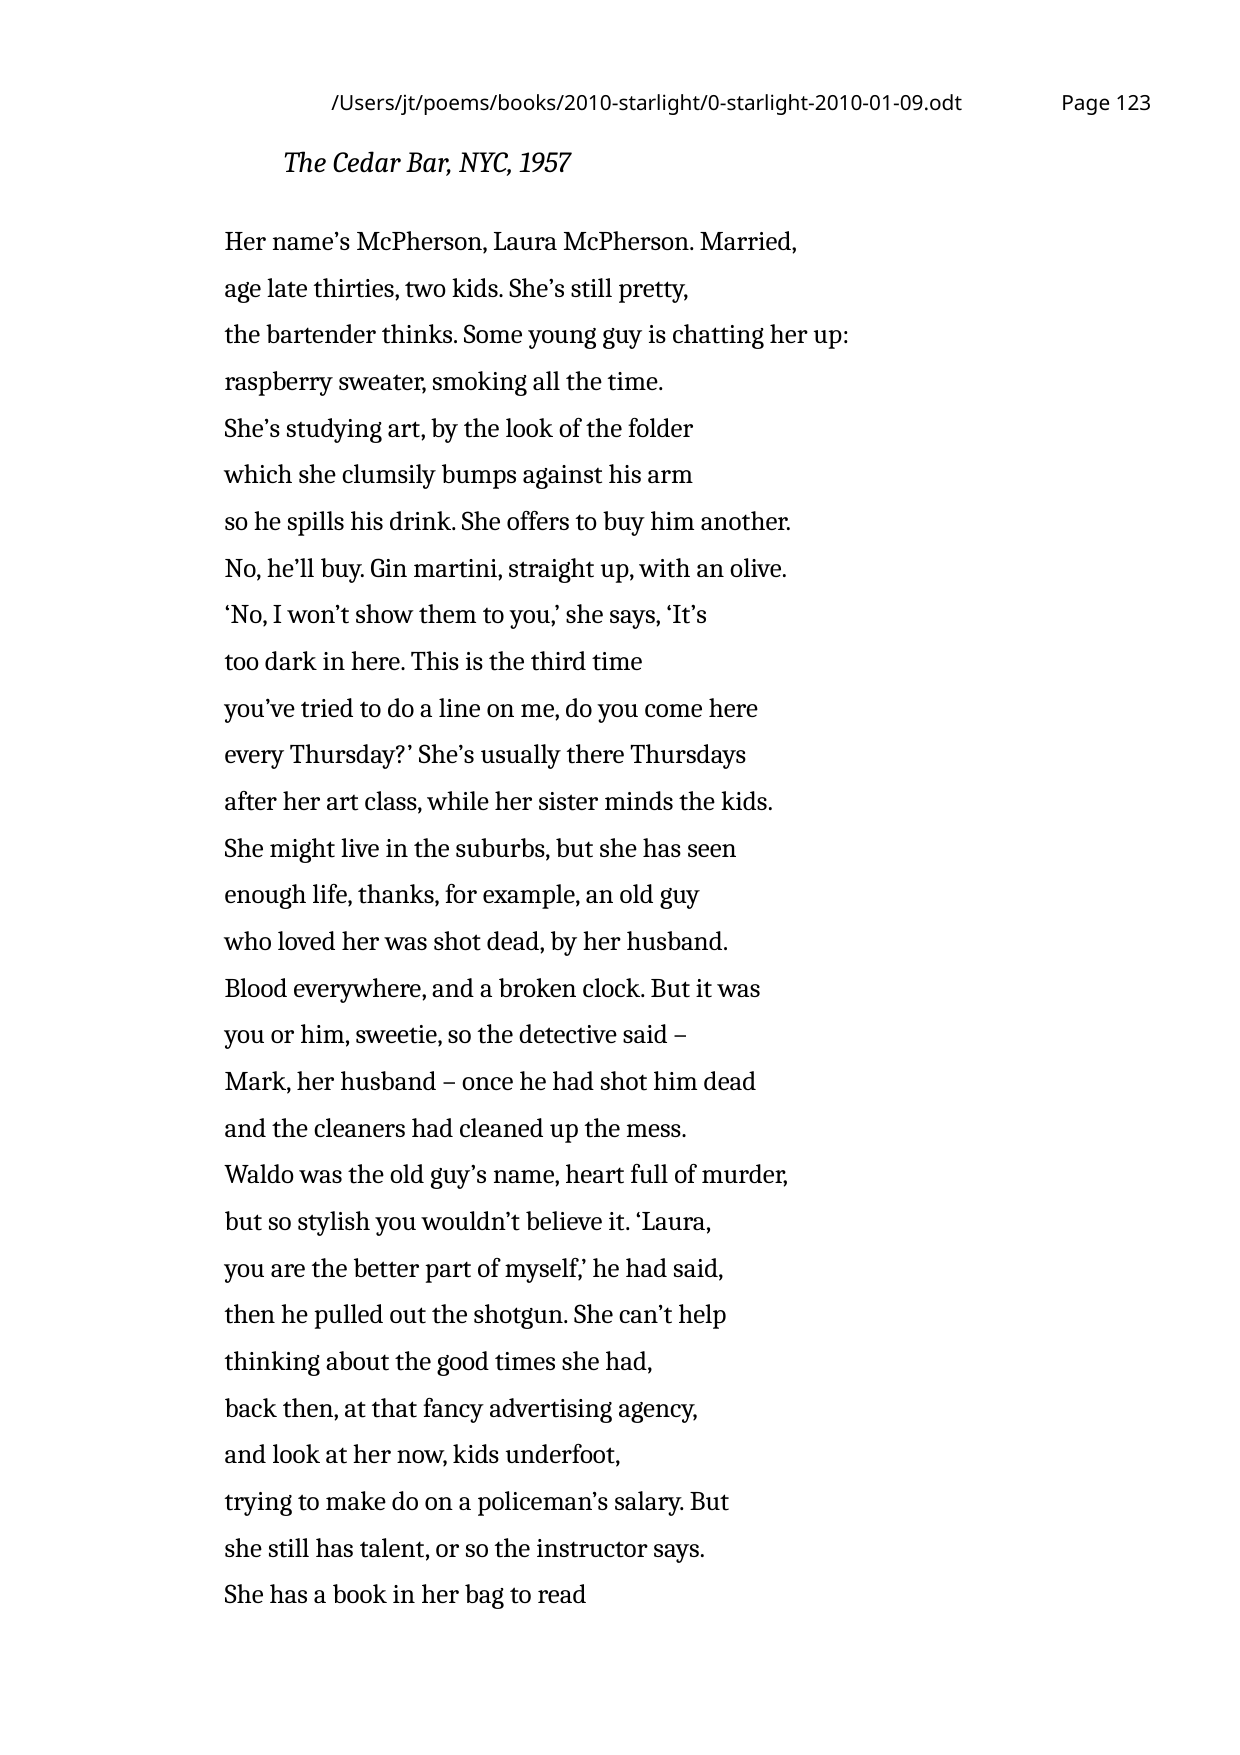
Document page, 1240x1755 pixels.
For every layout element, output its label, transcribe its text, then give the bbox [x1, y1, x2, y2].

text too dark in here. This is the third time [224, 646, 1151, 677]
text so he spills his drink. She offers to buy him another. [224, 506, 1151, 537]
text who loved her was shot dead, by her husband. [224, 926, 1151, 957]
text thinking about the good times she had, [224, 1346, 1151, 1377]
title The Cedar Bar, NYC, 1957 [283, 146, 1062, 180]
text you are the better part of myself,’ he had said, [224, 1253, 1151, 1284]
text age late thirties, two kids. She’s still pretty, [224, 273, 1151, 304]
text No, he’ll buy. Gin martini, straight up, with an olive. [224, 553, 1151, 584]
text Mark, her husband – once he had shot him dead [224, 1066, 1151, 1097]
text Her name’s McPherson, Laura McPherson. Married, [224, 226, 1151, 257]
text then he pulled out the shotgun. She can’t help [224, 1299, 1151, 1331]
text you or him, sweetie, so the detective said – [224, 1019, 1151, 1051]
text and the cleaners had cleaned up the mess. [224, 1113, 1151, 1144]
text and look at her now, kids underfoot, [224, 1439, 1151, 1471]
text She has a book in her bag to read [224, 1579, 1151, 1611]
text she still has talent, or so the instructor says. [224, 1533, 1151, 1564]
text back then, at that fancy advertising agency, [224, 1393, 1151, 1424]
text She might live in the suburbs, but she has seen [224, 833, 1151, 864]
text the bartender thinks. Some young guy is chatting her up: [224, 319, 1151, 351]
text after her art class, while her sister minds the kids. [224, 786, 1151, 817]
text raspberry sweater, smoking all the time. [224, 366, 1151, 397]
text She’s studying art, by the look of the folder [224, 413, 1151, 444]
text which she clumsily bumps against his arm [224, 459, 1151, 491]
text ‘No, I won’t show them to you,’ she says, ‘It’s [224, 599, 1151, 631]
text every Thursday?’ She’s usually there Thursdays [224, 739, 1151, 771]
text enough life, thanks, for example, an old guy [224, 879, 1151, 911]
text Blood everywhere, and a broken clock. But it was [224, 973, 1151, 1004]
text trying to make do on a policeman’s salary. But [224, 1486, 1151, 1517]
text you’ve tried to do a line on me, do you come here [224, 693, 1151, 724]
text Waldo was the old guy’s name, heart full of murder, [224, 1159, 1151, 1191]
text but so stylish you wouldn’t believe it. ‘Laura, [224, 1206, 1151, 1237]
